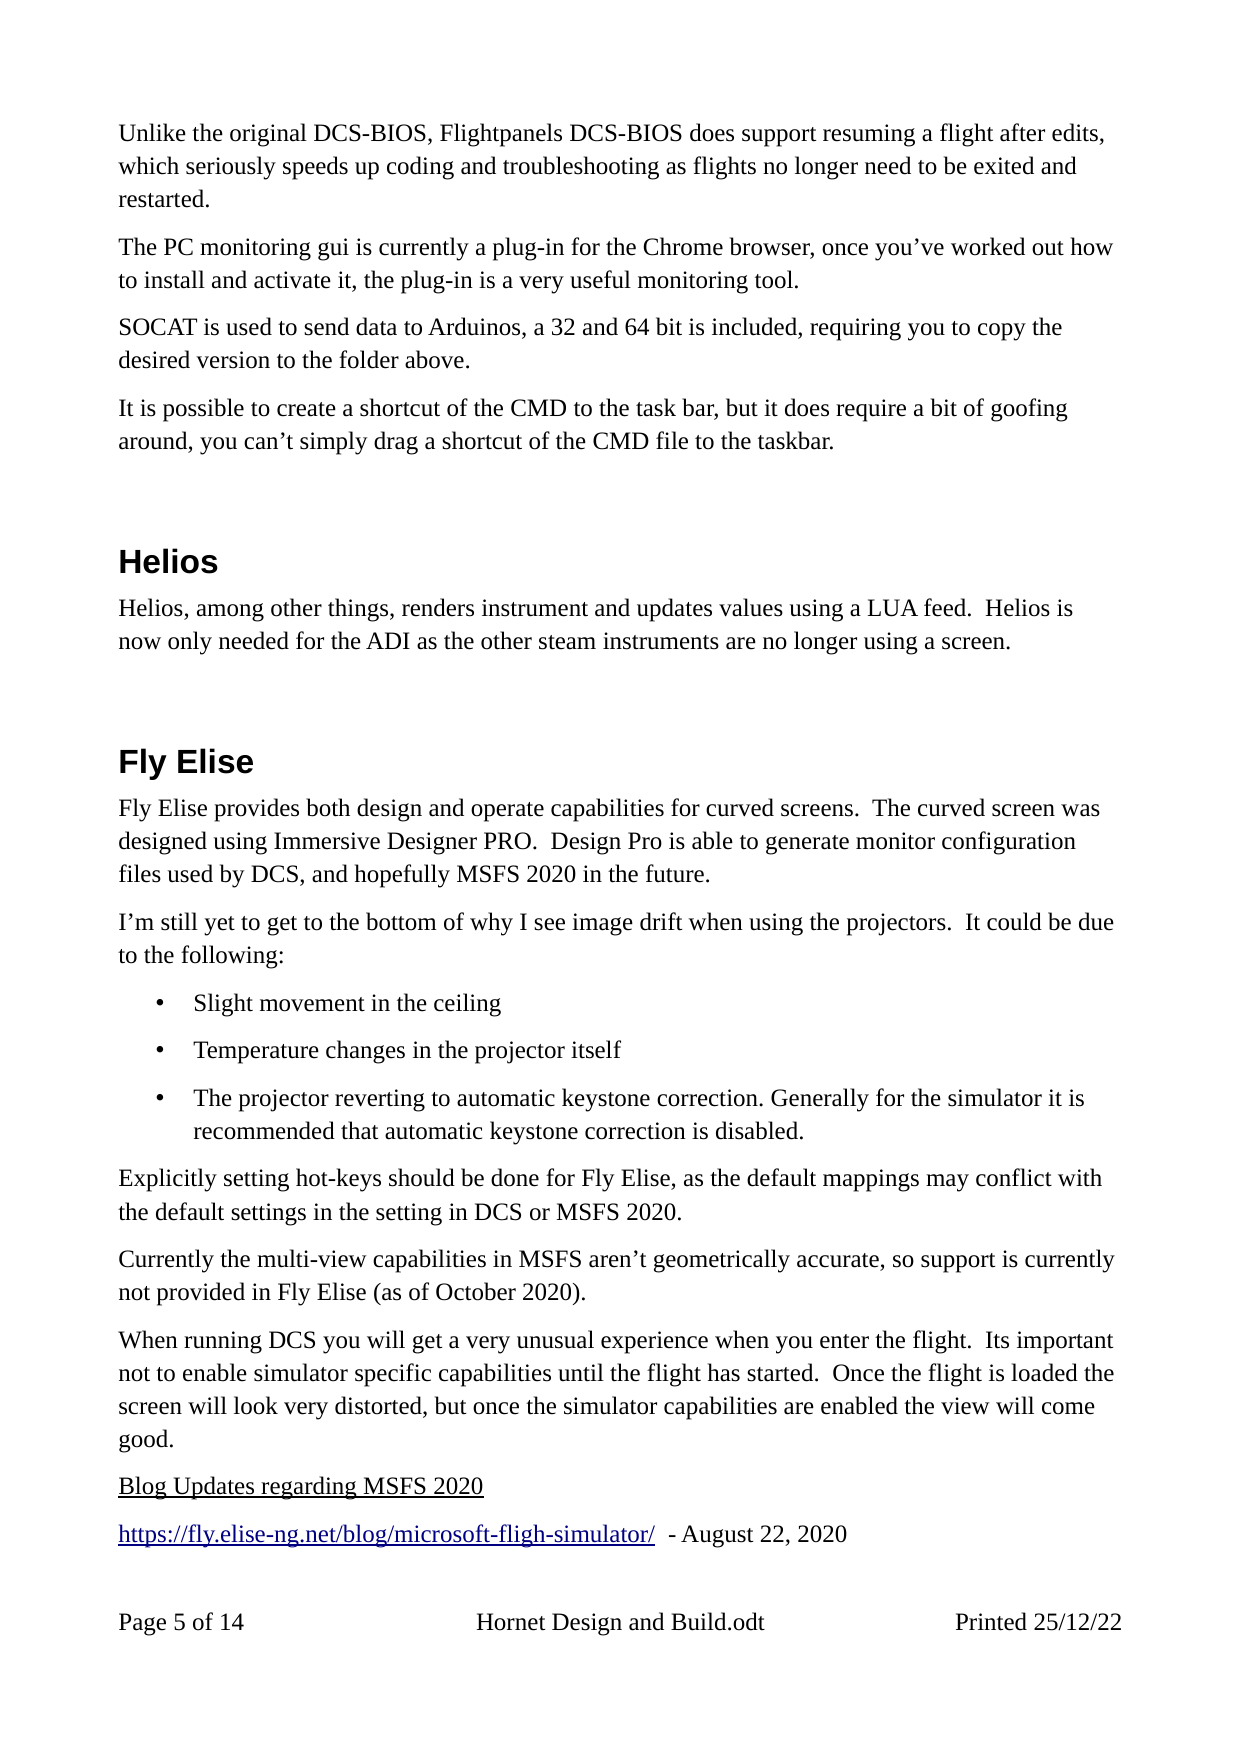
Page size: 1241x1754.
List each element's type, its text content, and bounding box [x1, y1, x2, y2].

subtitle Fly Elise [118, 742, 1122, 781]
list Slight movement in the ceiling [156, 988, 1122, 1016]
text Currently the multi-view capabilities in MSFS aren’t geometrically accurate, so support is currently not provided in Fly Elise (as of October 2020). [118, 1244, 1122, 1306]
text It is possible to create a shortcut of the CMD to the task bar, but it does require a bit of goofing around, you can’t simply drag a shortcut of the CMD file to the taskbar. [118, 393, 1122, 455]
text I’m still yet to get to the bottom of why I see image drift when using the projectors. It could be due to the following: [118, 907, 1122, 969]
text Helios, among other things, renders instrument and updates values using a LUA feed. Helios is now only needed for the ADI as the other steam instruments are no longer using a screen. [118, 593, 1122, 655]
list The projector reverting to automatic keystone correction. Generally for the simulator it is recommended that automatic keystone correction is disabled. [156, 1083, 1122, 1145]
subtitle Helios [118, 542, 1122, 581]
text The PC monitoring gui is currently a plug-in for the Chrome browser, once you’ve worked out how to install and activate it, the plug-in is a very useful monitoring tool. [118, 232, 1122, 293]
text Fly Elise provides both design and operate capabilities for curved screens. The curved screen was designed using Immersive Designer PRO. Design Pro is able to generate monitor configuration files used by DCS, and hopefully MSFS 2020 in the future. [118, 793, 1122, 888]
text Blog Updates regarding MSFS 2020 [118, 1471, 1122, 1500]
text Explicitly setting hot-keys should be done for Fly Elise, as the default mappings may conflict with the default settings in the setting in DCS or MSFS 2020. [118, 1163, 1122, 1225]
text When running DCS you will get a very unusual experience when you enter the flight. Its important not to enable simulator specific capabilities until the flight has started. Once the flight is loaded the screen will look very distorted, but once the simulator capabilities are enabled the view will come good. [118, 1325, 1122, 1453]
text SOCAT is used to send data to Arduinos, a 32 and 64 bit is included, requiring you to copy the desired version to the folder above. [118, 312, 1122, 374]
list Temperature changes in the projector itself [156, 1035, 1122, 1064]
text Unlike the original DCS-BIOS, Flightpanels DCS-BIOS does support resuming a flight after edits, which seriously speeds up coding and troubleshooting as flights no longer need to be exited and restarted. [118, 118, 1122, 213]
text https://fly.elise-ng.net/blog/microsoft-fligh-simulator/ - August 22, 2020 [118, 1519, 1122, 1548]
